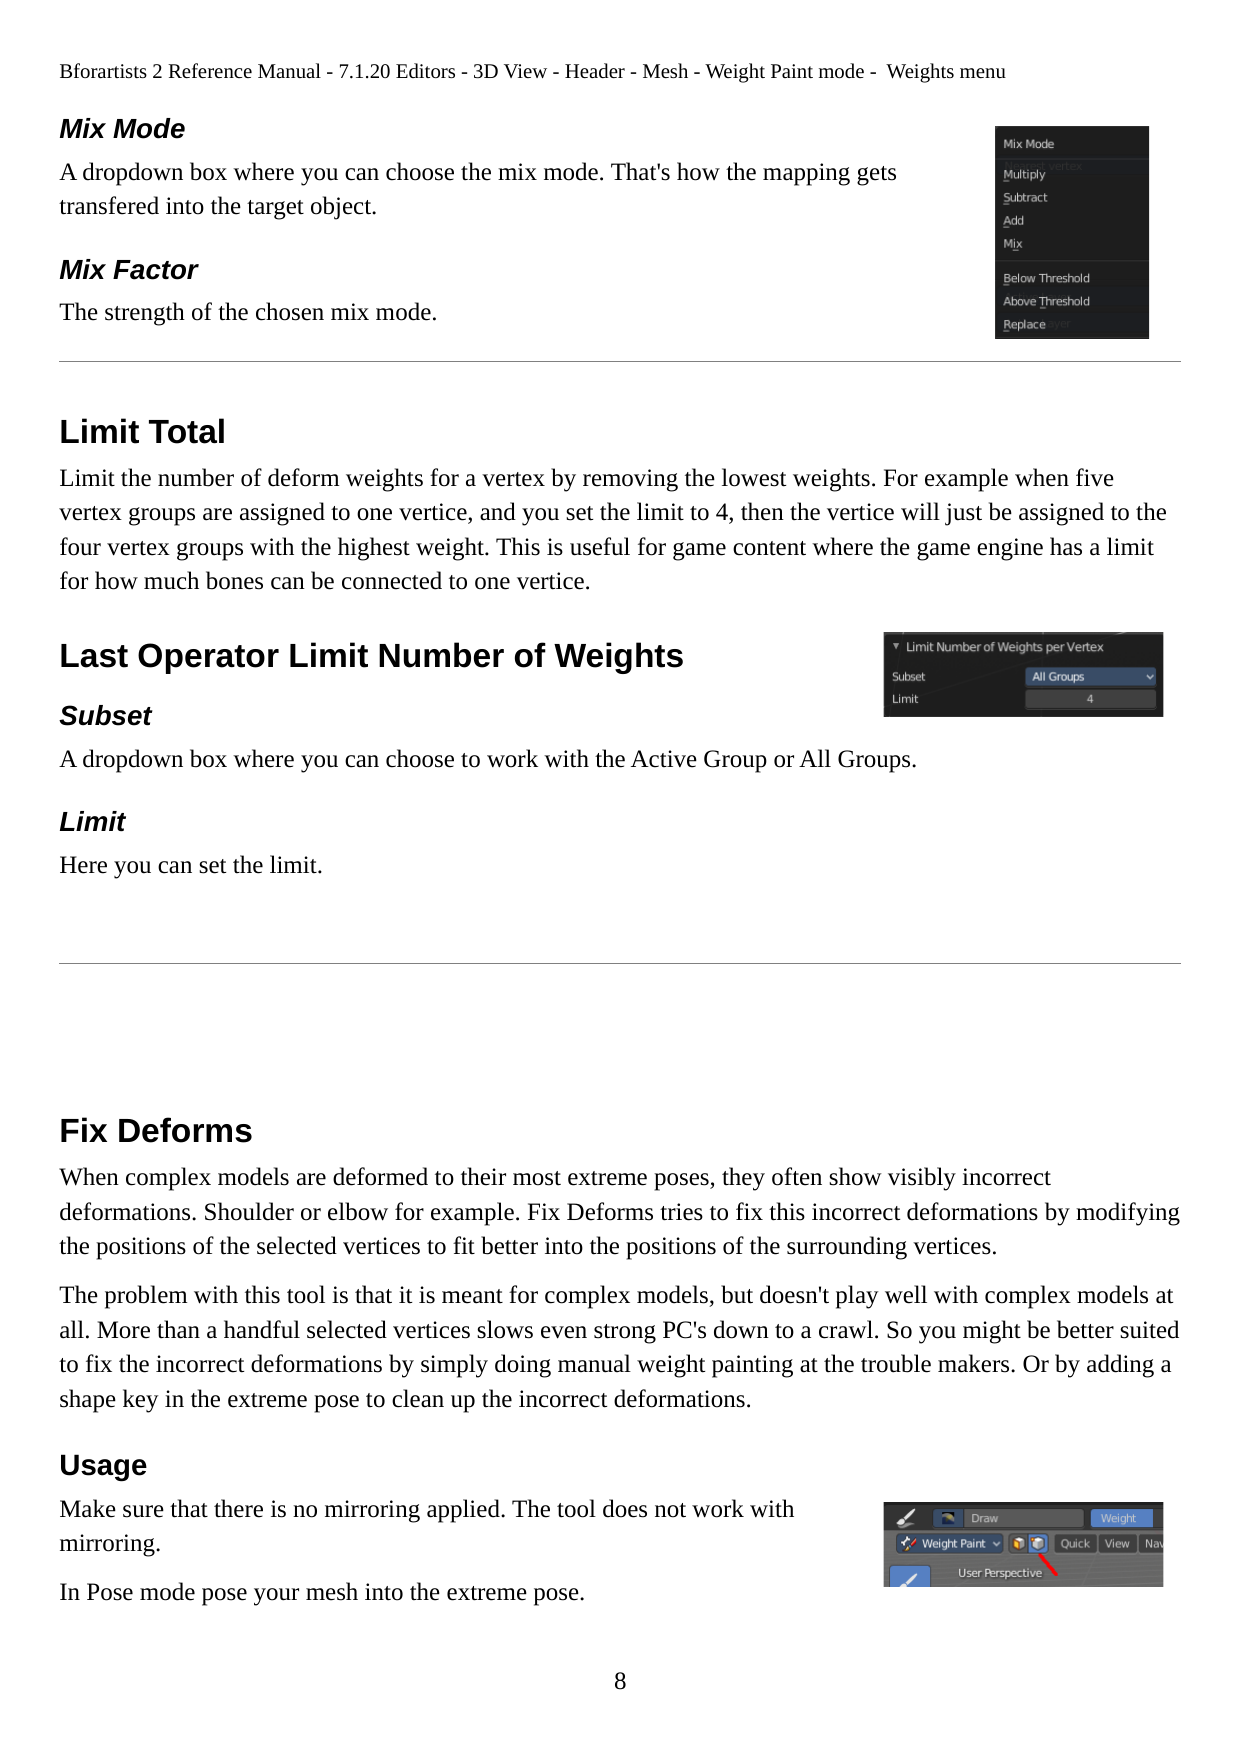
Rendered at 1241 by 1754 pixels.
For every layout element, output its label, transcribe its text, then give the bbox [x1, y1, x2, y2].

text When complex models are deformed to their most extreme poses, they often show visibly incorrect deformations. Shoulder or elbow for example. Fix Deforms tries to fix this incorrect deformations by modifying the positions of the selected vertices to fit better into the positions of the surrounding vertices. [59, 1162, 1181, 1260]
text A dropdown box where you can choose to work with the Active Group or All Groups. [59, 744, 1181, 773]
picture [995, 126, 1150, 339]
subtitle Mix Mode [59, 113, 1181, 144]
subtitle Last Operator Limit Number of Weights [59, 636, 883, 674]
text Here you can set the limit. [59, 850, 1181, 879]
picture [883, 1502, 1164, 1587]
text In Pose mode pose your mesh into the extreme pose. [59, 1577, 1181, 1606]
text A dropdown box where you can choose the mix mode. That's how the mapping gets transfered into the target object. [59, 157, 995, 220]
picture [883, 632, 1164, 717]
subtitle Subset [59, 699, 1181, 731]
text Make sure that there is no mirroring applied. The tool does not work with mirroring. [59, 1494, 1181, 1557]
subtitle Mix Factor [59, 253, 995, 285]
subtitle Limit [59, 806, 1181, 837]
subtitle Limit Total [59, 411, 1181, 450]
subtitle [1150, 253, 1181, 285]
text [1150, 297, 1181, 326]
subtitle Usage [59, 1447, 1181, 1481]
text The strength of the chosen mix mode. [59, 297, 995, 326]
text Limit the number of deform weights for a vertex by removing the lowest weights. For example when five vertex groups are assigned to one vertice, and you set the limit to 4, then the vertice will just be assigned to the four vertex groups with the highest weight. This is useful for game content where the game engine has a limit for how much bones can be connected to one vertice. [59, 463, 1181, 595]
subtitle Fix Deforms [59, 1111, 1181, 1150]
text The problem with this tool is that it is meant for complex models, but doesn't play well with complex models at all. More than a handful selected vertices slows even strong PC's down to a crawl. So you might be better suited to fix the incorrect deformations by simply doing manual weight painting at the trouble makers. Or by adding a shape key in the extreme pose to clean up the incorrect deformations. [59, 1280, 1181, 1412]
